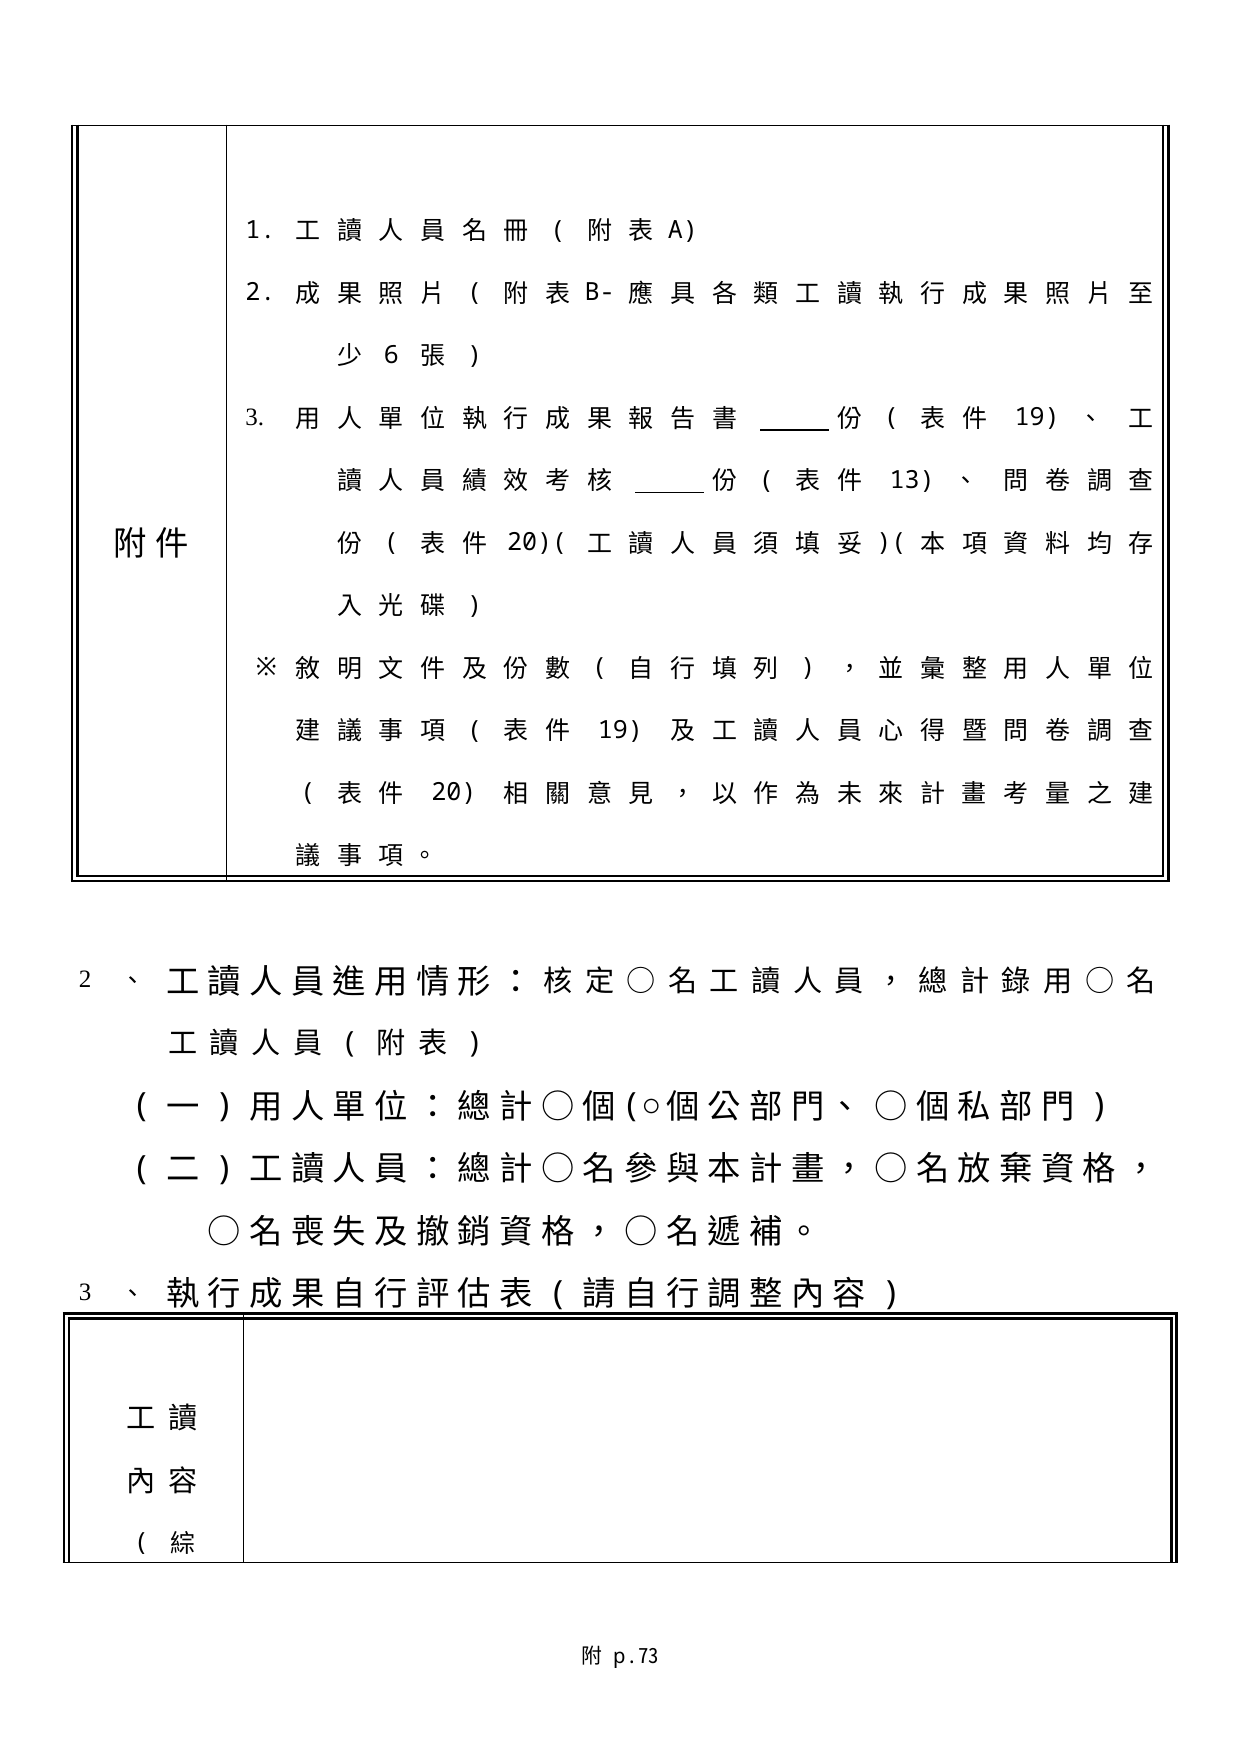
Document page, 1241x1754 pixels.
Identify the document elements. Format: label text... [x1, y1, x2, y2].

text (一)用人單位：總計○個(○個公部門、○個私部門) [78, 1062, 1162, 1124]
table_cell 工讀人員名冊(附表A) 成果照片(附表B-應具各類工讀執行成果照片至少6張) 用人單位執行成果報告書 份(表件19)、工讀人員績效考核 份(表件13)、問卷調查 份(表件20)(工讀人員須填妥)(本項資料均存入光碟) ※敘明文件及份數(自行填列)，並彙整用人單位建議事項(表件19)及工讀人員心得暨問卷調查(表件20)相關意見，以作為未來計畫考量之建議事項。 [227, 126, 1162, 874]
list 執行成果自行評估表(請自行調整內容) [78, 1249, 1162, 1312]
text (二)工讀人員：總計○名參與本計畫，○名放棄資格，○名喪失及撤銷資格，○名遞補。 [95, 1124, 1162, 1249]
table_header [244, 1320, 1170, 1562]
list 工讀人員進用情形：核定○名工讀人員，總計錄用○名工讀人員(附表) [78, 937, 1162, 1062]
table_header 工讀內容 (綜 [70, 1320, 243, 1562]
table_cell 附件 [79, 126, 226, 874]
